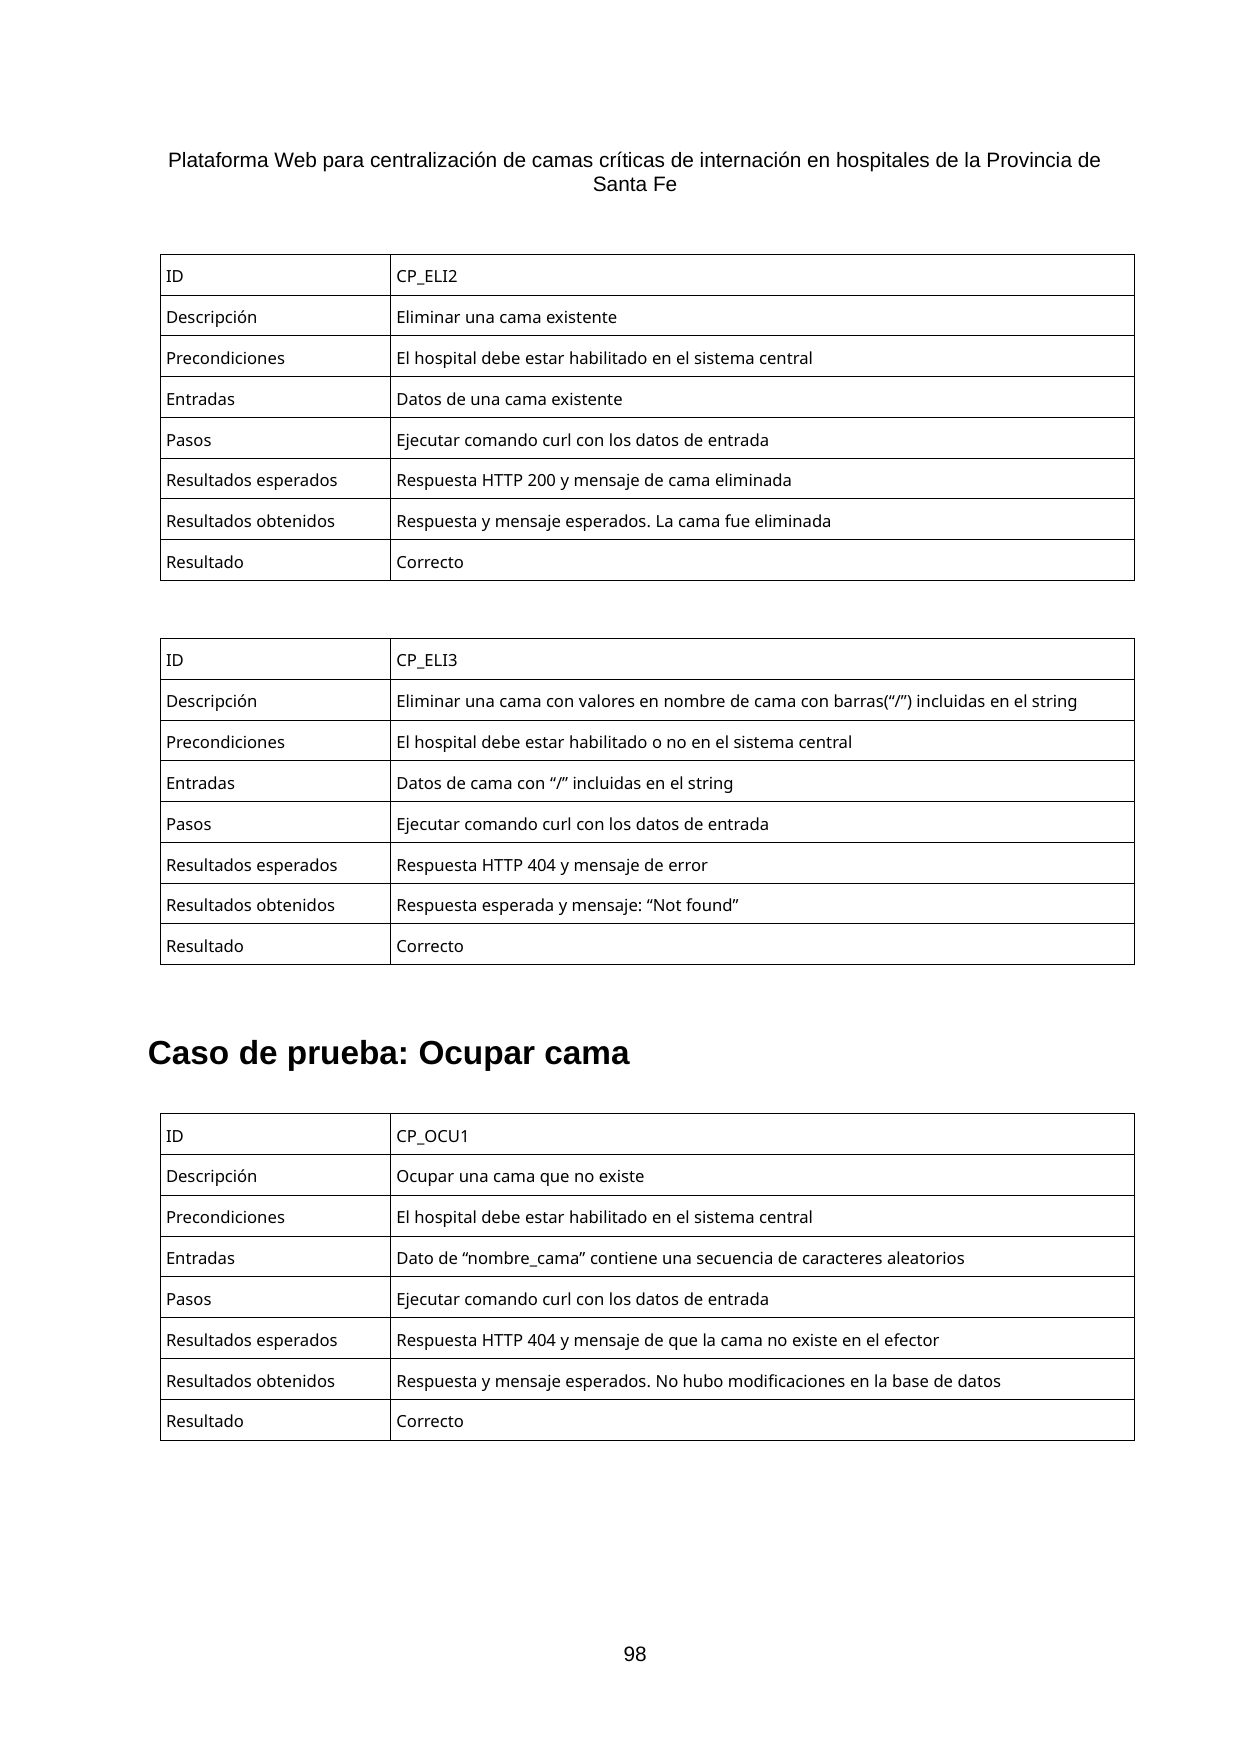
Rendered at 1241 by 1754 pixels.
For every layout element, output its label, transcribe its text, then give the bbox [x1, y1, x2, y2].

table_cell Descripción [161, 680, 390, 719]
table_header CP_OCU1 [391, 1114, 1134, 1154]
table_cell Resultado [161, 1400, 390, 1439]
table_cell Resultado [161, 924, 390, 964]
table_cell Descripción [161, 296, 390, 335]
table_cell Respuesta HTTP 404 y mensaje de error [391, 843, 1134, 883]
table_cell Ejecutar comando curl con los datos de entrada [391, 1277, 1134, 1317]
table_cell Correcto [391, 540, 1134, 580]
table_cell El hospital debe estar habilitado en el sistema central [391, 1196, 1134, 1236]
table_cell Respuesta HTTP 200 y mensaje de cama eliminada [391, 459, 1134, 498]
table_header CP_ELI2 [391, 255, 1134, 295]
table_cell Entradas [161, 1237, 390, 1276]
table_cell Resultados esperados [161, 459, 390, 498]
table_cell Resultados esperados [161, 843, 390, 883]
table_header ID [161, 1114, 390, 1154]
table_cell Correcto [391, 924, 1134, 964]
table_cell Pasos [161, 418, 390, 458]
table_cell Descripción [161, 1155, 390, 1195]
table_cell Precondiciones [161, 336, 390, 376]
table_cell Eliminar una cama existente [391, 296, 1134, 335]
table_cell Datos de una cama existente [391, 377, 1134, 417]
table_cell Eliminar una cama con valores en nombre de cama con barras(“/”) incluidas en el string [391, 680, 1134, 719]
table_cell Respuesta esperada y mensaje: “Not found” [391, 884, 1134, 923]
table_cell Dato de “nombre_cama” contiene una secuencia de caracteres aleatorios [391, 1237, 1134, 1276]
table_cell El hospital debe estar habilitado en el sistema central [391, 336, 1134, 376]
table_cell Ejecutar comando curl con los datos de entrada [391, 802, 1134, 842]
table_cell Pasos [161, 802, 390, 842]
table_cell Correcto [391, 1400, 1134, 1439]
table_cell Respuesta y mensaje esperados. La cama fue eliminada [391, 499, 1134, 539]
table_cell Entradas [161, 761, 390, 801]
table_cell Entradas [161, 377, 390, 417]
table_cell Resultado [161, 540, 390, 580]
table_header CP_ELI3 [391, 639, 1134, 678]
table_cell Ocupar una cama que no existe [391, 1155, 1134, 1195]
table_cell Resultados obtenidos [161, 499, 390, 539]
table_cell Precondiciones [161, 721, 390, 760]
table_cell El hospital debe estar habilitado o no en el sistema central [391, 721, 1134, 760]
table_cell Resultados obtenidos [161, 1359, 390, 1399]
table_header ID [161, 639, 390, 678]
table_cell Resultados esperados [161, 1318, 390, 1358]
table_cell Respuesta HTTP 404 y mensaje de que la cama no existe en el efector [391, 1318, 1134, 1358]
table_cell Resultados obtenidos [161, 884, 390, 923]
table_cell Datos de cama con “/” incluidas en el string [391, 761, 1134, 801]
table_cell Respuesta y mensaje esperados. No hubo modificaciones en la base de datos [391, 1359, 1134, 1399]
subtitle Caso de prueba: Ocupar cama [148, 1033, 1122, 1072]
table_header ID [161, 255, 390, 295]
table_cell Pasos [161, 1277, 390, 1317]
table_cell Precondiciones [161, 1196, 390, 1236]
table_cell Ejecutar comando curl con los datos de entrada [391, 418, 1134, 458]
